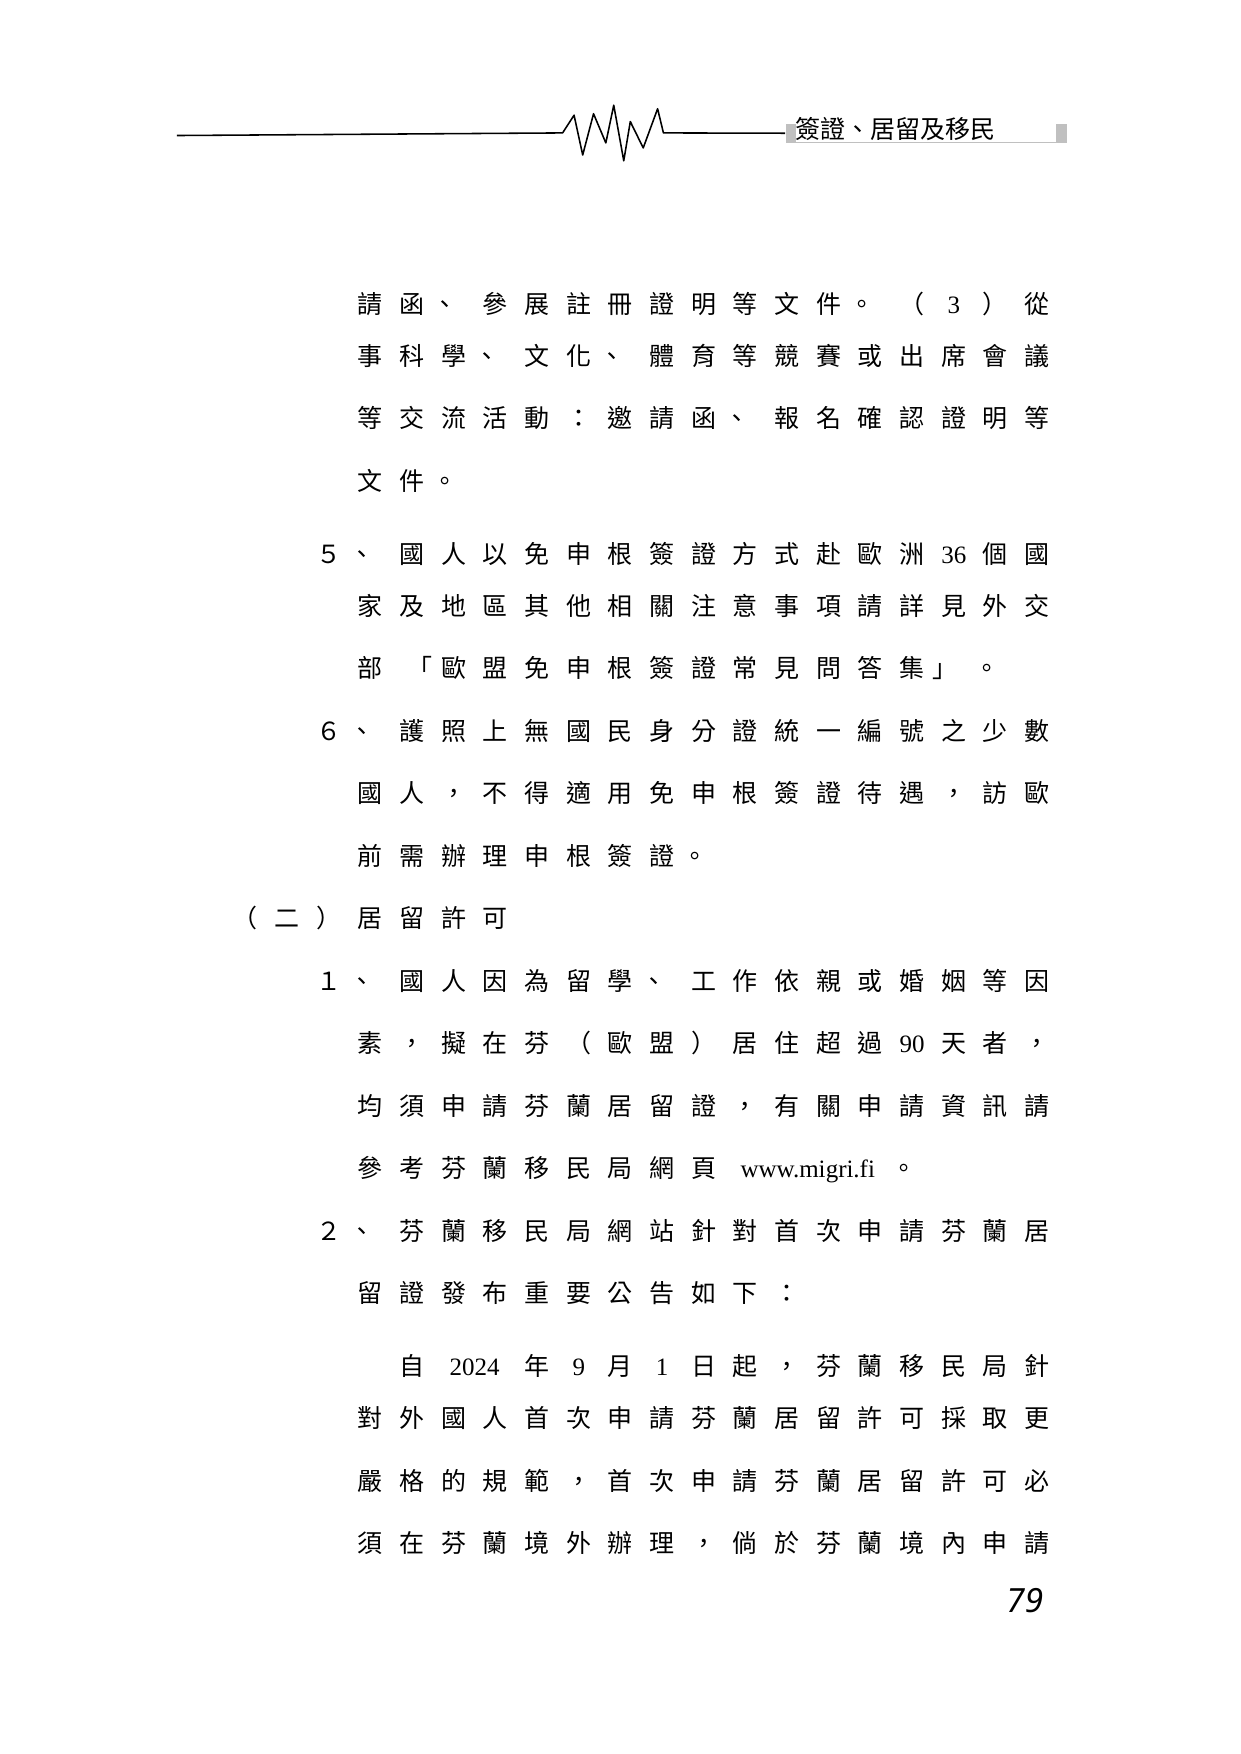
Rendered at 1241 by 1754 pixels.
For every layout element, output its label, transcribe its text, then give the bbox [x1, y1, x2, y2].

text （二）居留許可 [207, 875, 1058, 938]
text ５、國人以免申根簽證方式赴歐洲36個國家及地區其他相關注意事項請詳見外交部「歐盟免申根簽證常見問答集」。 [281, 500, 1058, 688]
text ２、芬蘭移民局網站針對首次申請芬蘭居留證發布重要公告如下： [281, 1188, 1058, 1313]
text 自2024年9月1日起，芬蘭移民局針對外國人首次申請芬蘭居留許可採取更嚴格的規範，首次申請芬蘭居留許可必須在芬蘭境外辦理，倘於芬蘭境內申請 [330, 1313, 1058, 1563]
text ６、護照上無國民身分證統一編號之少數國人，不得適用免申根簽證待遇，訪歐前需辦理申根簽證。 [281, 688, 1058, 875]
text １、國人因為留學、工作依親或婚姻等因素，擬在芬（歐盟）居住超過90天者，均須申請芬蘭居留證，有關申請資訊請參考芬蘭移民局網頁www.migri.fi。 [281, 938, 1058, 1188]
text 請函、參展註冊證明等文件。（3）從事科學、文化、體育等競賽或出席會議等交流活動：邀請函、報名確認證明等文件。 [281, 250, 1058, 500]
